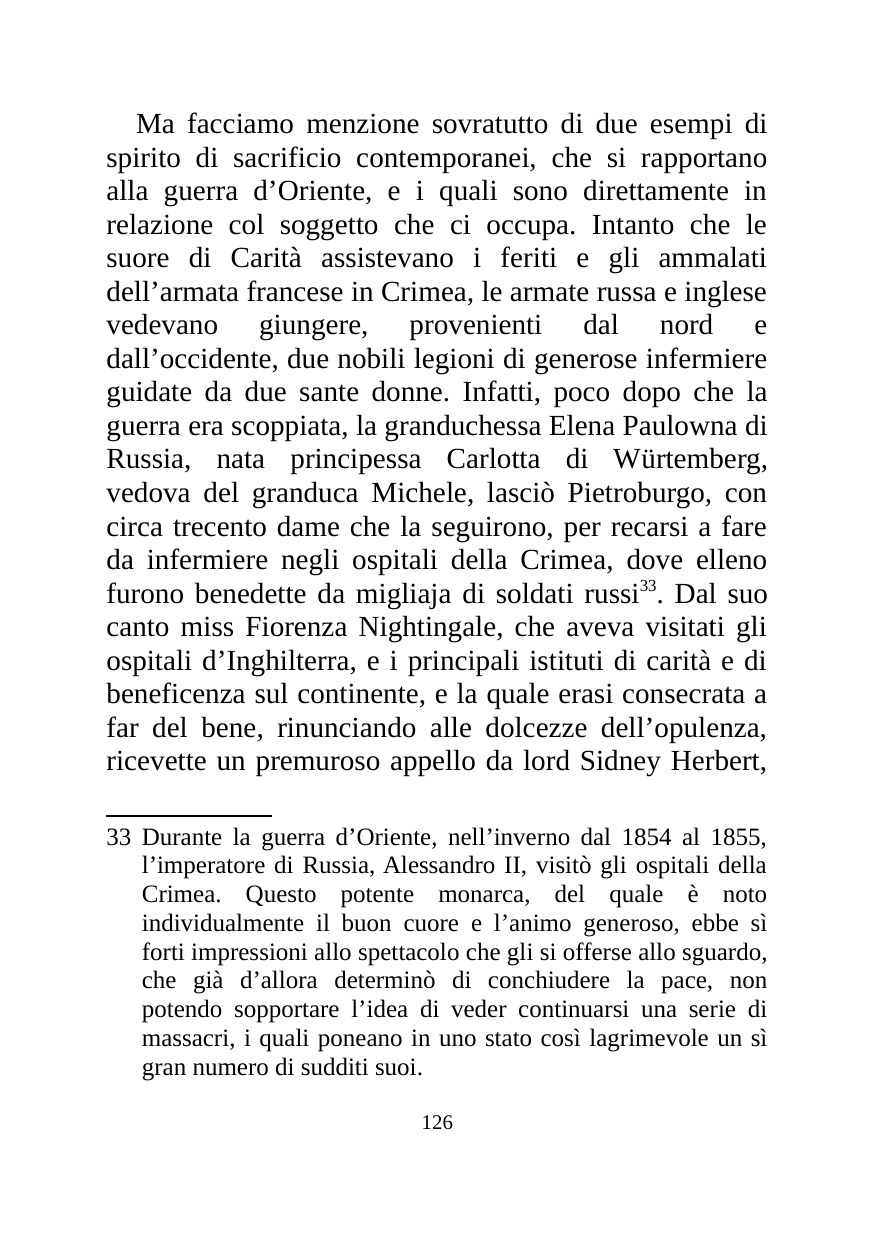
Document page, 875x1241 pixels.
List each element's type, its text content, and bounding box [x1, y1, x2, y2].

text Ma facciamo menzione sovratutto di due esempi di spirito di sacrificio contemporanei, che si rapportano alla guerra d’Oriente, e i quali sono direttamente in relazione col soggetto che ci occupa. Intanto che le suore di Carità assistevano i feriti e gli ammalati dell’armata francese in Crimea, le armate russa e inglese vedevano giungere, provenienti dal nord e dall’occidente, due nobili legioni di generose infermiere guidate da due sante donne. Infatti, poco dopo che la guerra era scoppiata, la granduchessa Elena Paulowna di Russia, nata principessa Carlotta di Würtemberg, vedova del granduca Michele, lasciò Pietroburgo, con circa trecento dame che la seguirono, per recarsi a fare da infermiere negli ospitali della Crimea, dove elleno furono benedette da migliaja di soldati russi. Dal suo canto miss Fiorenza Nightingale, che aveva visitati gli ospitali d’Inghilterra, e i principali istituti di carità e di beneficenza sul continente, e la quale erasi consecrata a far del bene, rinunciando alle dolcezze dell’opulenza, ricevette un premuroso appello da lord Sidney Herbert, [106, 106, 768, 777]
text Durante la guerra d’Oriente, nell’inverno dal 1854 al 1855, l’imperatore di Russia, Alessandro II, visitò gli ospitali della Crimea. Questo potente monarca, del quale è noto individualmente il buon cuore e l’animo generoso, ebbe sì forti impressioni allo spettacolo che gli si offerse allo sguardo, che già d’allora determinò di conchiudere la pace, non potendo sopportare l’idea di veder continuarsi una serie di massacri, i quali poneano in uno stato così lagrimevole un sì gran numero di sudditi suoi. [106, 822, 768, 1080]
